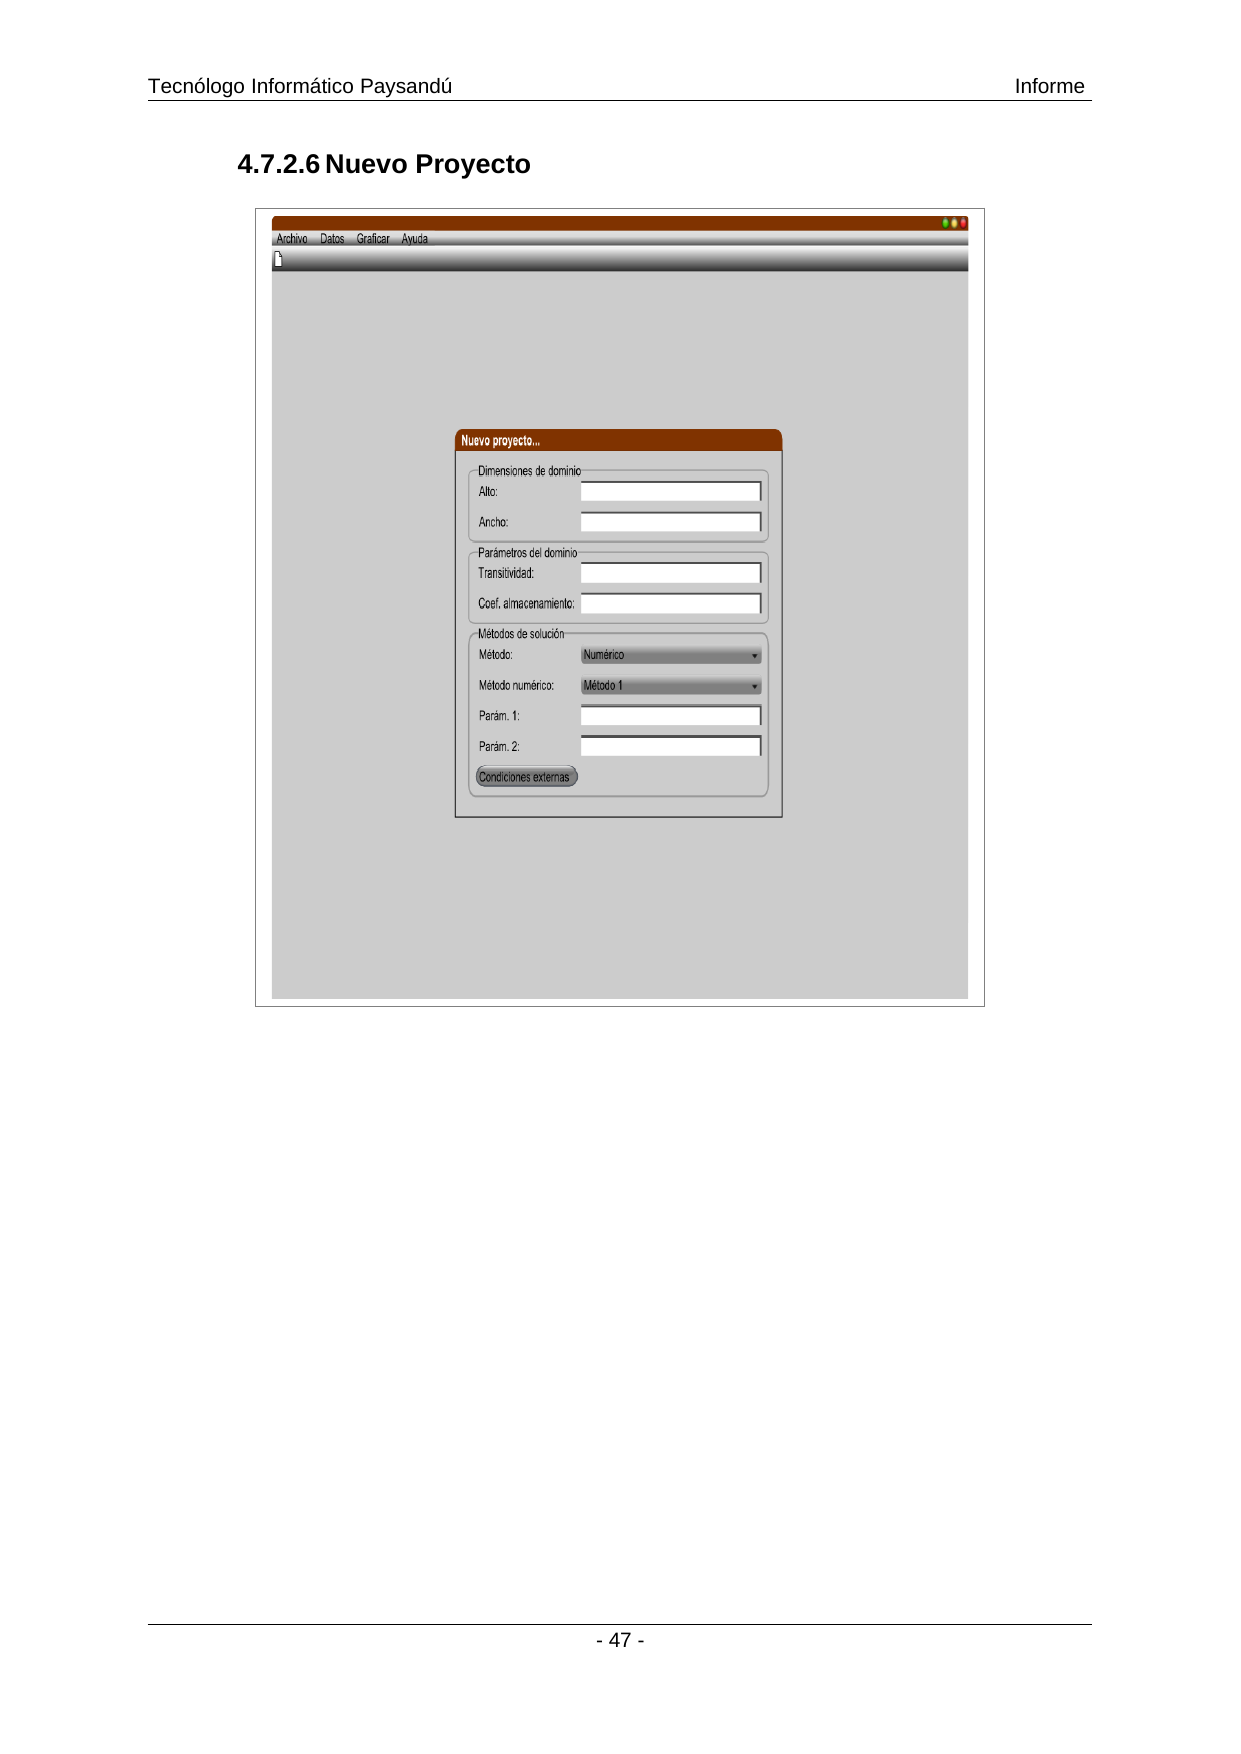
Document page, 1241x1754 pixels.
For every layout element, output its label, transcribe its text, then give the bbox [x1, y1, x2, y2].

subtitle Nuevo Proyecto [237, 148, 1092, 179]
picture [271, 216, 969, 999]
